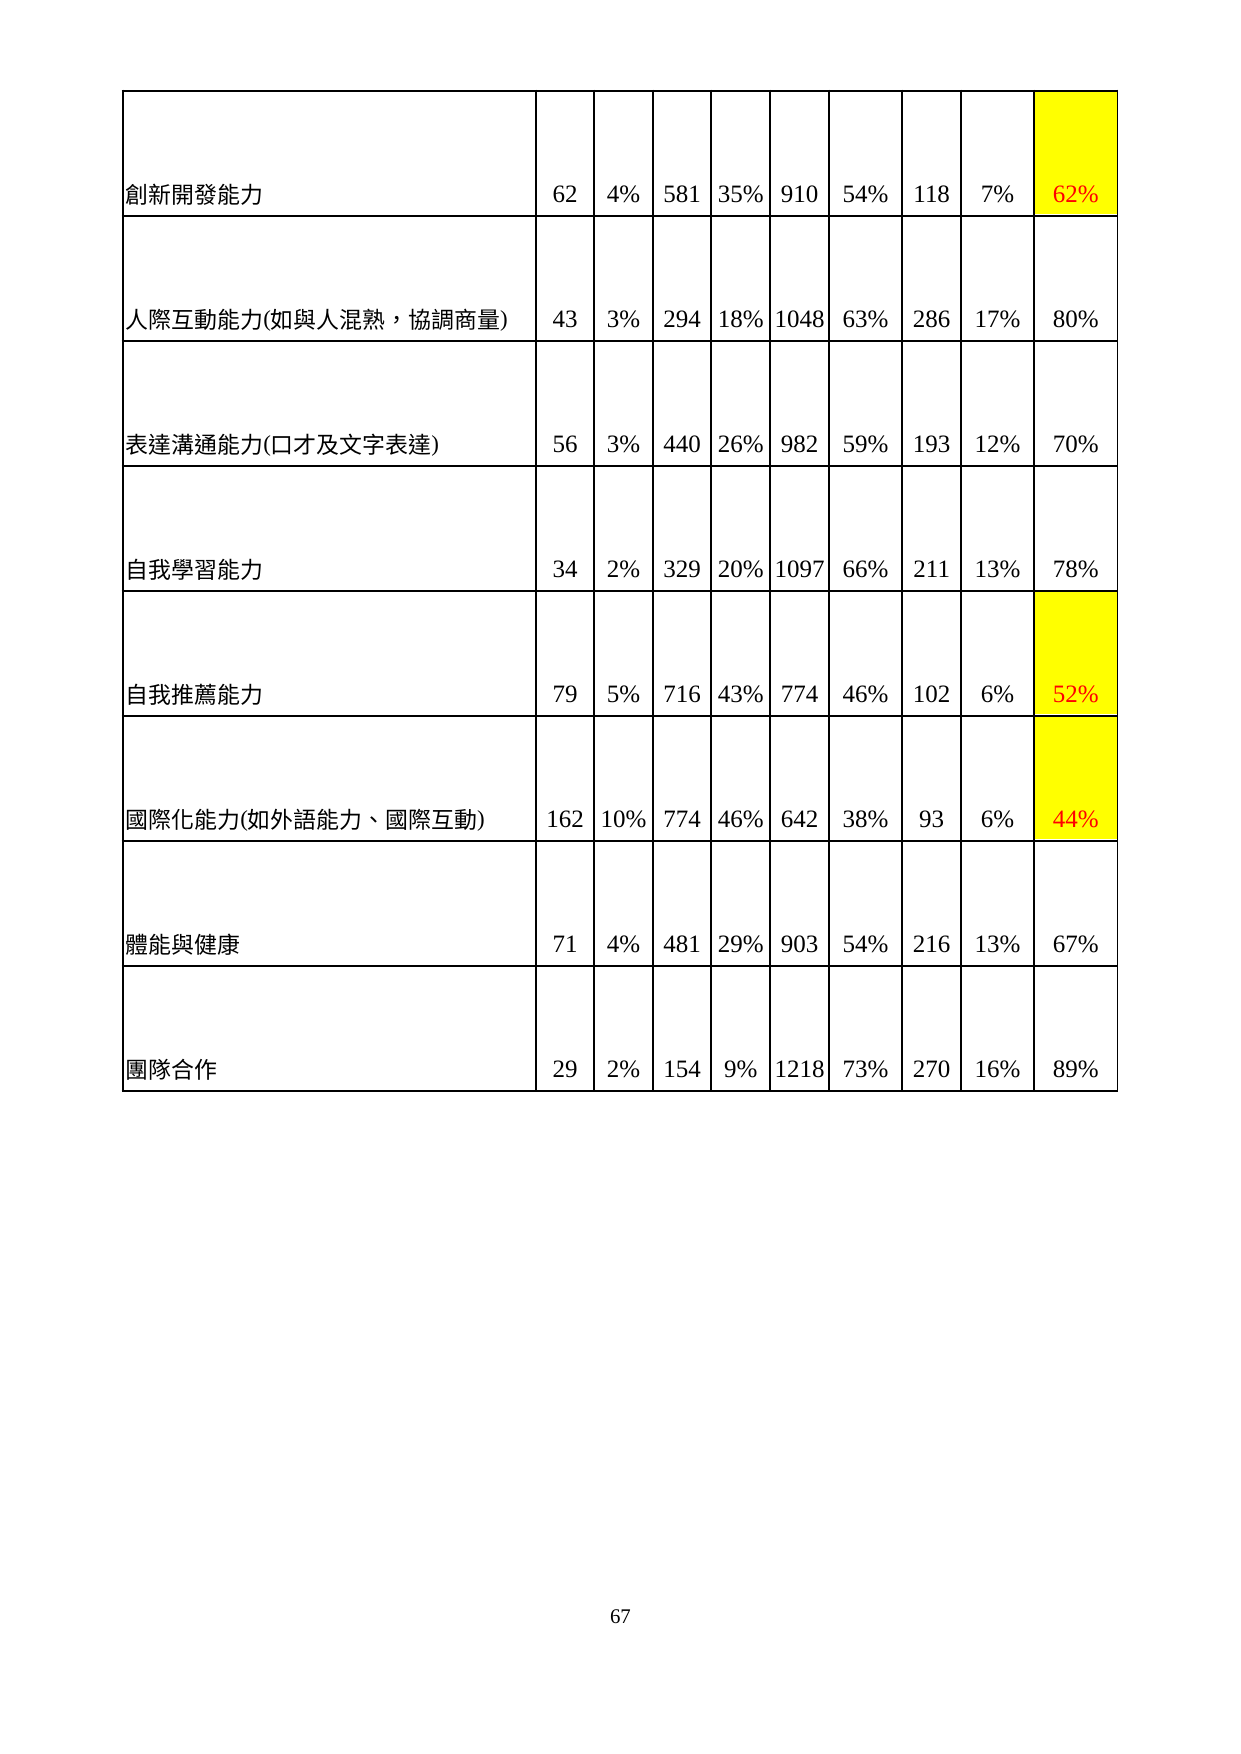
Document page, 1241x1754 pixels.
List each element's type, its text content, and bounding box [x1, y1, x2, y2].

table_cell 716 [654, 592, 710, 714]
table_cell 9% [712, 967, 769, 1089]
table_cell 表達溝通能力(口才及文字表達) [124, 342, 535, 464]
table_cell 581 [654, 92, 710, 214]
table_cell 910 [771, 92, 828, 214]
table_cell 162 [537, 717, 593, 839]
table_cell 團隊合作 [124, 967, 535, 1089]
table_cell 193 [903, 342, 960, 464]
table_cell 10% [595, 717, 652, 839]
table_cell 1218 [771, 967, 828, 1089]
table_cell 46% [712, 717, 769, 839]
table_cell 3% [595, 217, 652, 339]
table_cell 44% [1035, 717, 1117, 839]
table_cell 5% [595, 592, 652, 714]
table_cell 154 [654, 967, 710, 1089]
table_cell 17% [962, 217, 1033, 339]
table_cell 43 [537, 217, 593, 339]
table_cell 26% [712, 342, 769, 464]
table_cell 59% [830, 342, 901, 464]
table_cell 54% [830, 842, 901, 964]
table_cell 481 [654, 842, 710, 964]
table_cell 294 [654, 217, 710, 339]
table_cell 903 [771, 842, 828, 964]
table_cell 2% [595, 467, 652, 589]
table_cell 216 [903, 842, 960, 964]
table_cell 13% [962, 467, 1033, 589]
table_cell 20% [712, 467, 769, 589]
table_cell 16% [962, 967, 1033, 1089]
table_cell 54% [830, 92, 901, 214]
table_cell 62 [537, 92, 593, 214]
table_cell 286 [903, 217, 960, 339]
table_cell 29% [712, 842, 769, 964]
table_cell 52% [1035, 592, 1117, 714]
table_cell 66% [830, 467, 901, 589]
table_cell 774 [654, 717, 710, 839]
table_cell 79 [537, 592, 593, 714]
table_cell 329 [654, 467, 710, 589]
table_cell 7% [962, 92, 1033, 214]
table_cell 3% [595, 342, 652, 464]
table_cell 1097 [771, 467, 828, 589]
table_cell 982 [771, 342, 828, 464]
table_cell 642 [771, 717, 828, 839]
table_cell 35% [712, 92, 769, 214]
table_cell 89% [1035, 967, 1117, 1089]
table_cell 211 [903, 467, 960, 589]
table_cell 29 [537, 967, 593, 1089]
table_cell 70% [1035, 342, 1117, 464]
table_cell 71 [537, 842, 593, 964]
table_cell 4% [595, 92, 652, 214]
table_cell 6% [962, 592, 1033, 714]
table_cell 國際化能力(如外語能力、國際互動) [124, 717, 535, 839]
table_cell 73% [830, 967, 901, 1089]
table_cell 118 [903, 92, 960, 214]
table_cell 2% [595, 967, 652, 1089]
table_cell 創新開發能力 [124, 92, 535, 214]
table_cell 270 [903, 967, 960, 1089]
table_cell 38% [830, 717, 901, 839]
table_cell 12% [962, 342, 1033, 464]
table_cell 46% [830, 592, 901, 714]
table_cell 67% [1035, 842, 1117, 964]
table_cell 體能與健康 [124, 842, 535, 964]
table_cell 人際互動能力(如與人混熟，協調商量) [124, 217, 535, 339]
table_cell 774 [771, 592, 828, 714]
table_cell 13% [962, 842, 1033, 964]
table_cell 34 [537, 467, 593, 589]
table_cell 80% [1035, 217, 1117, 339]
table_cell 自我推薦能力 [124, 592, 535, 714]
table_cell 自我學習能力 [124, 467, 535, 589]
table_cell 102 [903, 592, 960, 714]
table_cell 18% [712, 217, 769, 339]
table_cell 93 [903, 717, 960, 839]
table_cell 63% [830, 217, 901, 339]
table_cell 62% [1035, 92, 1117, 214]
table_cell 440 [654, 342, 710, 464]
table_cell 43% [712, 592, 769, 714]
table_cell 6% [962, 717, 1033, 839]
table_cell 78% [1035, 467, 1117, 589]
table_cell 56 [537, 342, 593, 464]
table_cell 4% [595, 842, 652, 964]
table_cell 1048 [771, 217, 828, 339]
